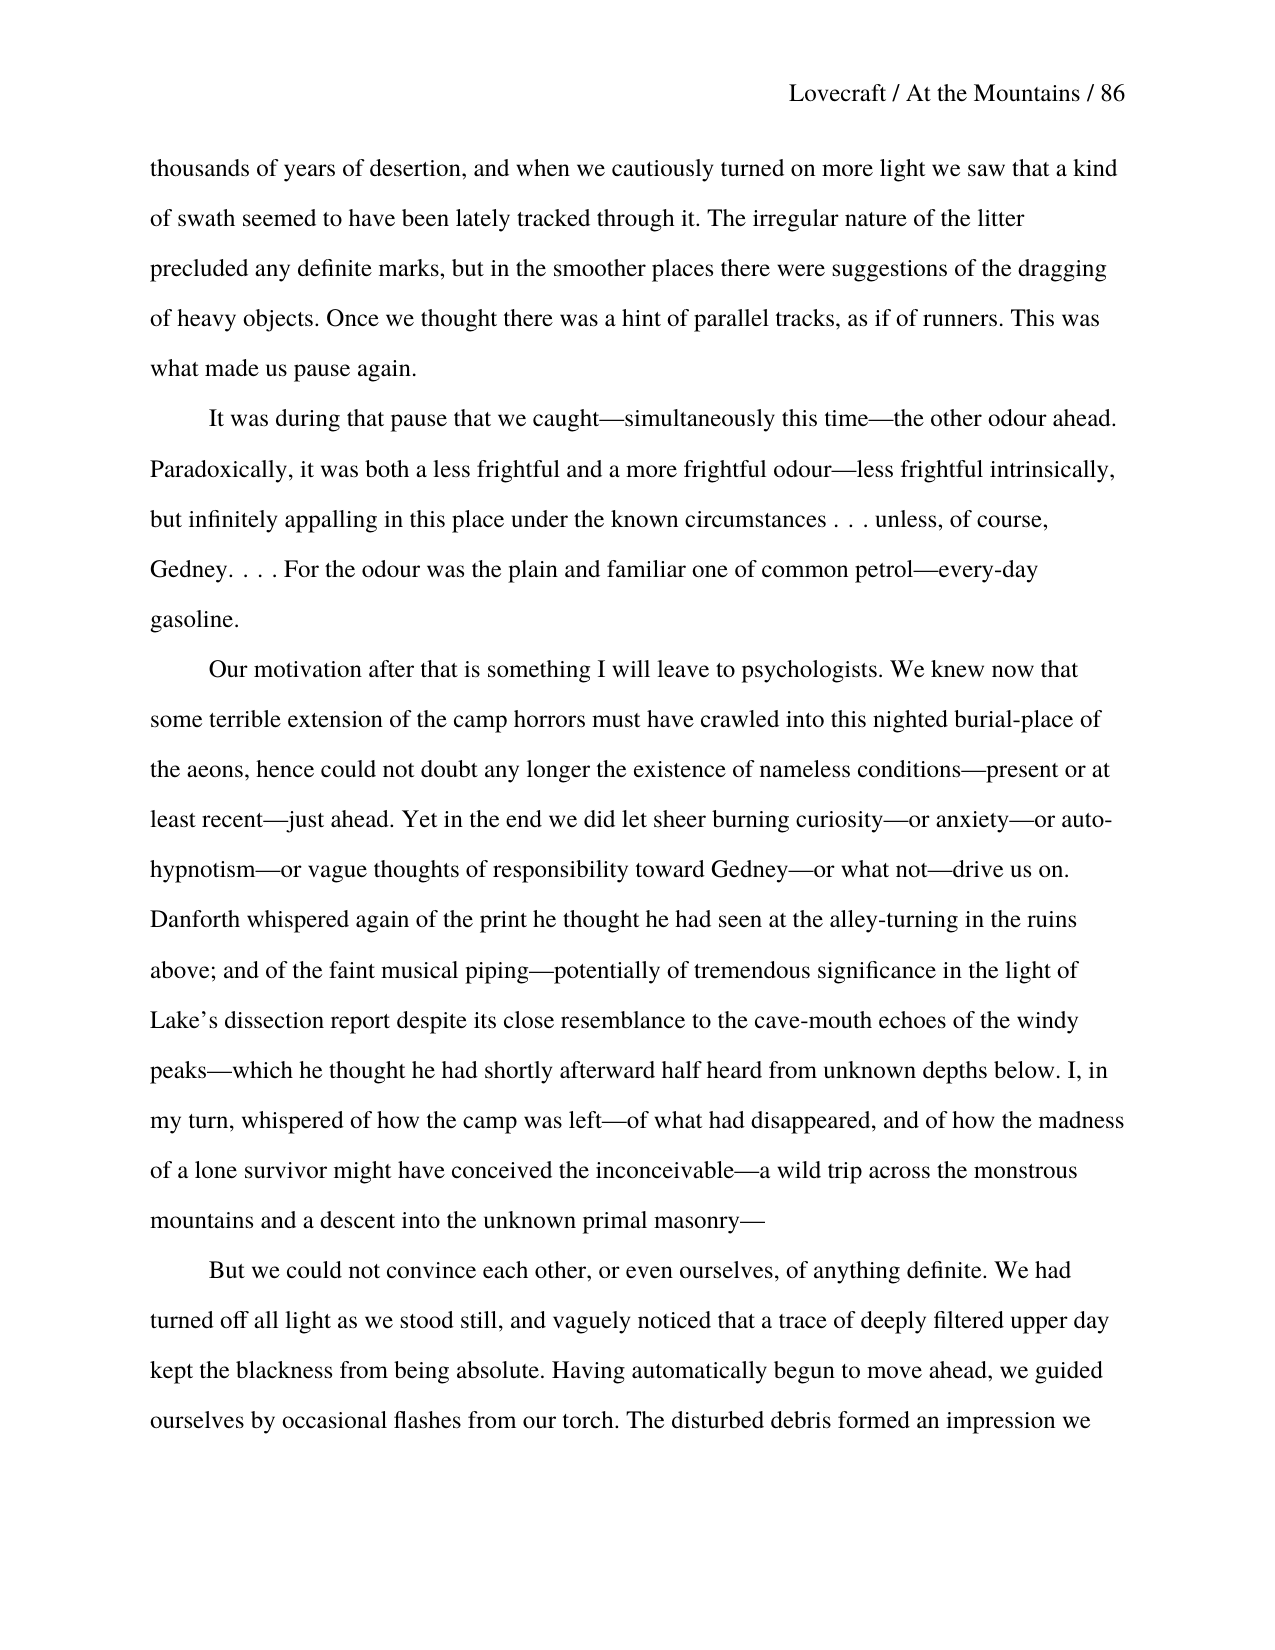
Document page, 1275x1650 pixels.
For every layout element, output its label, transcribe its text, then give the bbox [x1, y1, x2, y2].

text But we could not convince each other, or even ourselves, of anything definite. We had turned off all light as we stood still, and vaguely noticed that a trace of deeply filtered upper day kept the blackness from being absolute. Having automatically begun to move ahead, we guided ourselves by occasional flashes from our torch. The disturbed debris formed an impression we [150, 1252, 1125, 1436]
text thousands of years of desertion, and when we cautiously turned on more light we saw that a kind of swath seemed to have been lately tracked through it. The irregular nature of the litter precluded any definite marks, but in the smoother places there were suggestions of the dragging of heavy objects. Once we thought there was a hint of parallel tracks, as if of runners. This was what made us pause again. [150, 150, 1125, 384]
text It was during that pause that we caught—simultaneously this time—the other odour ahead. Paradoxically, it was both a less frightful and a more frightful odour—less frightful intrinsically, but infinitely appalling in this place under the known circumstances . . . unless, of course, Gedney. . . . For the odour was the plain and familiar one of common petrol—every-day gasoline. [150, 401, 1125, 634]
text Our motivation after that is something I will leave to psychologists. We knew now that some terrible extension of the camp horrors must have crawled into this nighted burial-place of the aeons, hence could not doubt any longer the existence of nameless conditions—present or at least recent—just ahead. Yet in the end we did let sheer burning curiosity—or anxiety—or auto-hypnotism—or vague thoughts of responsibility toward Gedney—or what not—drive us on. Danforth whispered again of the print he thought he had seen at the alley-turning in the ruins above; and of the faint musical piping—potentially of tremendous significance in the light of Lake’s dissection report despite its close resemblance to the cave-mouth echoes of the windy peaks—which he thought he had shortly afterward half heard from unknown depths below. I, in my turn, whispered of how the camp was left—of what had disappeared, and of how the madness of a lone survivor might have conceived the inconceivable—a wild trip across the monstrous mountains and a descent into the unknown primal masonry— [150, 651, 1125, 1236]
